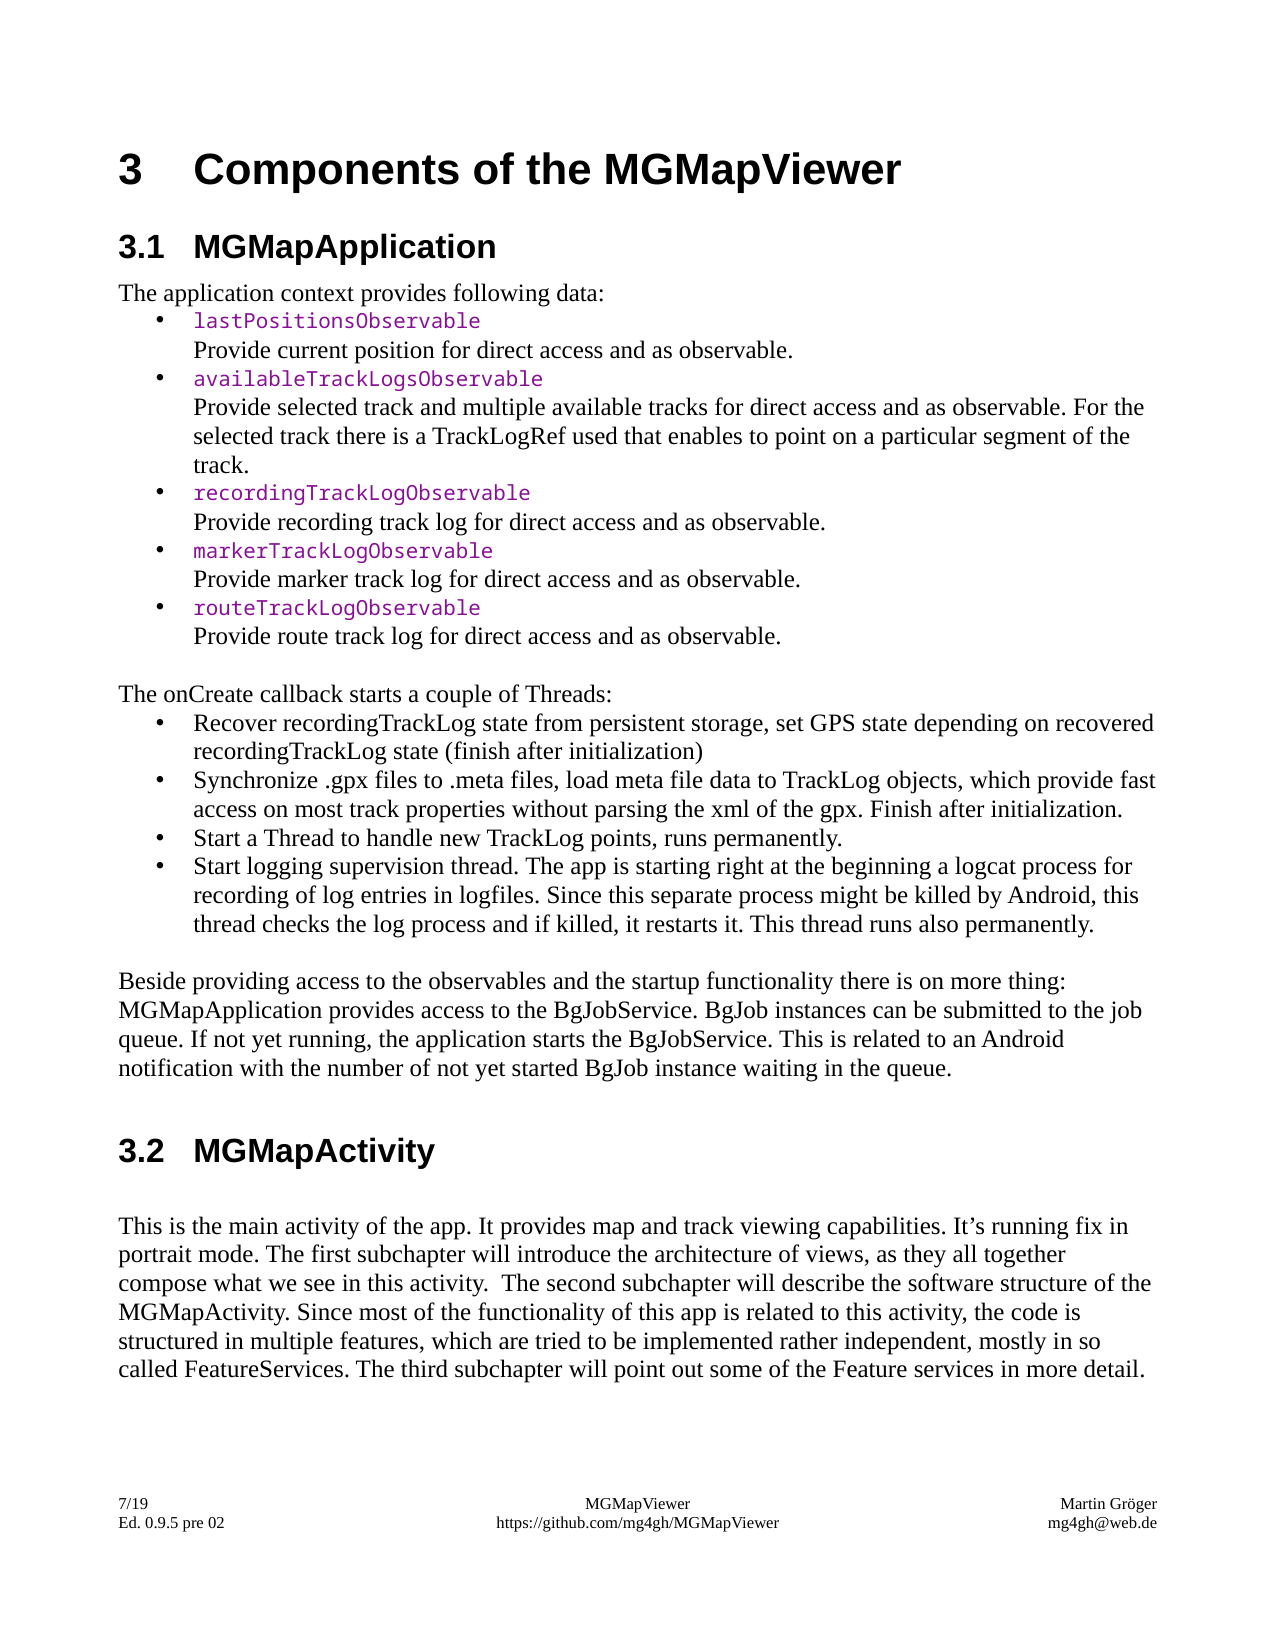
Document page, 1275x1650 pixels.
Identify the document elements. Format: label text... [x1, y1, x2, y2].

text This is the main activity of the app. It provides map and track viewing capabilities. It’s running fix in portrait mode. The first subchapter will introduce the architecture of views, as they all together compose what we see in this activity. The second subchapter will describe the software structure of the MGMapActivity. Since most of the functionality of this app is related to this activity, the code is structured in multiple features, which are tried to be implemented rather independent, mostly in so called FeatureServices. The third subchapter will point out some of the Feature services in more detail. [118, 1211, 1157, 1383]
text The onCreate callback starts a couple of Threads: [118, 679, 1157, 708]
subtitle MGMapApplication [118, 227, 1157, 265]
subtitle MGMapActivity [118, 1131, 1157, 1169]
text The application context provides following data: [118, 278, 1157, 307]
list Synchronize .gpx files to .meta files, load meta file data to TrackLog objects, which provide fast access on most track properties without parsing the xml of the gpx. Finish after initialization. [156, 765, 1157, 823]
list routeTrackLogObservable Provide route track log for direct access and as observable. [156, 593, 1157, 650]
list Recover recordingTrackLog state from persistent storage, set GPS state depending on recovered recordingTrackLog state (finish after initialization) [156, 708, 1157, 765]
list markerTrackLogObservable Provide marker track log for direct access and as observable. [156, 536, 1157, 593]
list lastPositionsObservable Provide current position for direct access and as observable. [156, 307, 1157, 364]
text Beside providing access to the observables and the startup functionality there is on more thing: MGMapApplication provides access to the BgJobService. BgJob instances can be submitted to the job queue. If not yet running, the application starts the BgJobService. This is related to an Android notification with the number of not yet started BgJob instance waiting in the queue. [118, 966, 1157, 1081]
list availableTrackLogsObservable Provide selected track and multiple available tracks for direct access and as observable. For the selected track there is a TrackLogRef used that enables to point on a particular segment of the track. [156, 364, 1157, 478]
list Start a Thread to handle new TrackLog points, runs permanently. [156, 823, 1157, 851]
list Start logging supervision thread. The app is starting right at the beginning a logcat process for recording of log entries in logfiles. Since this separate process might be killed by Android, this thread checks the log process and if killed, it restarts it. This thread runs also permanently. [156, 851, 1157, 938]
subtitle Components of the MGMapViewer [118, 143, 1157, 193]
list recordingTrackLogObservable Provide recording track log for direct access and as observable. [156, 478, 1157, 536]
